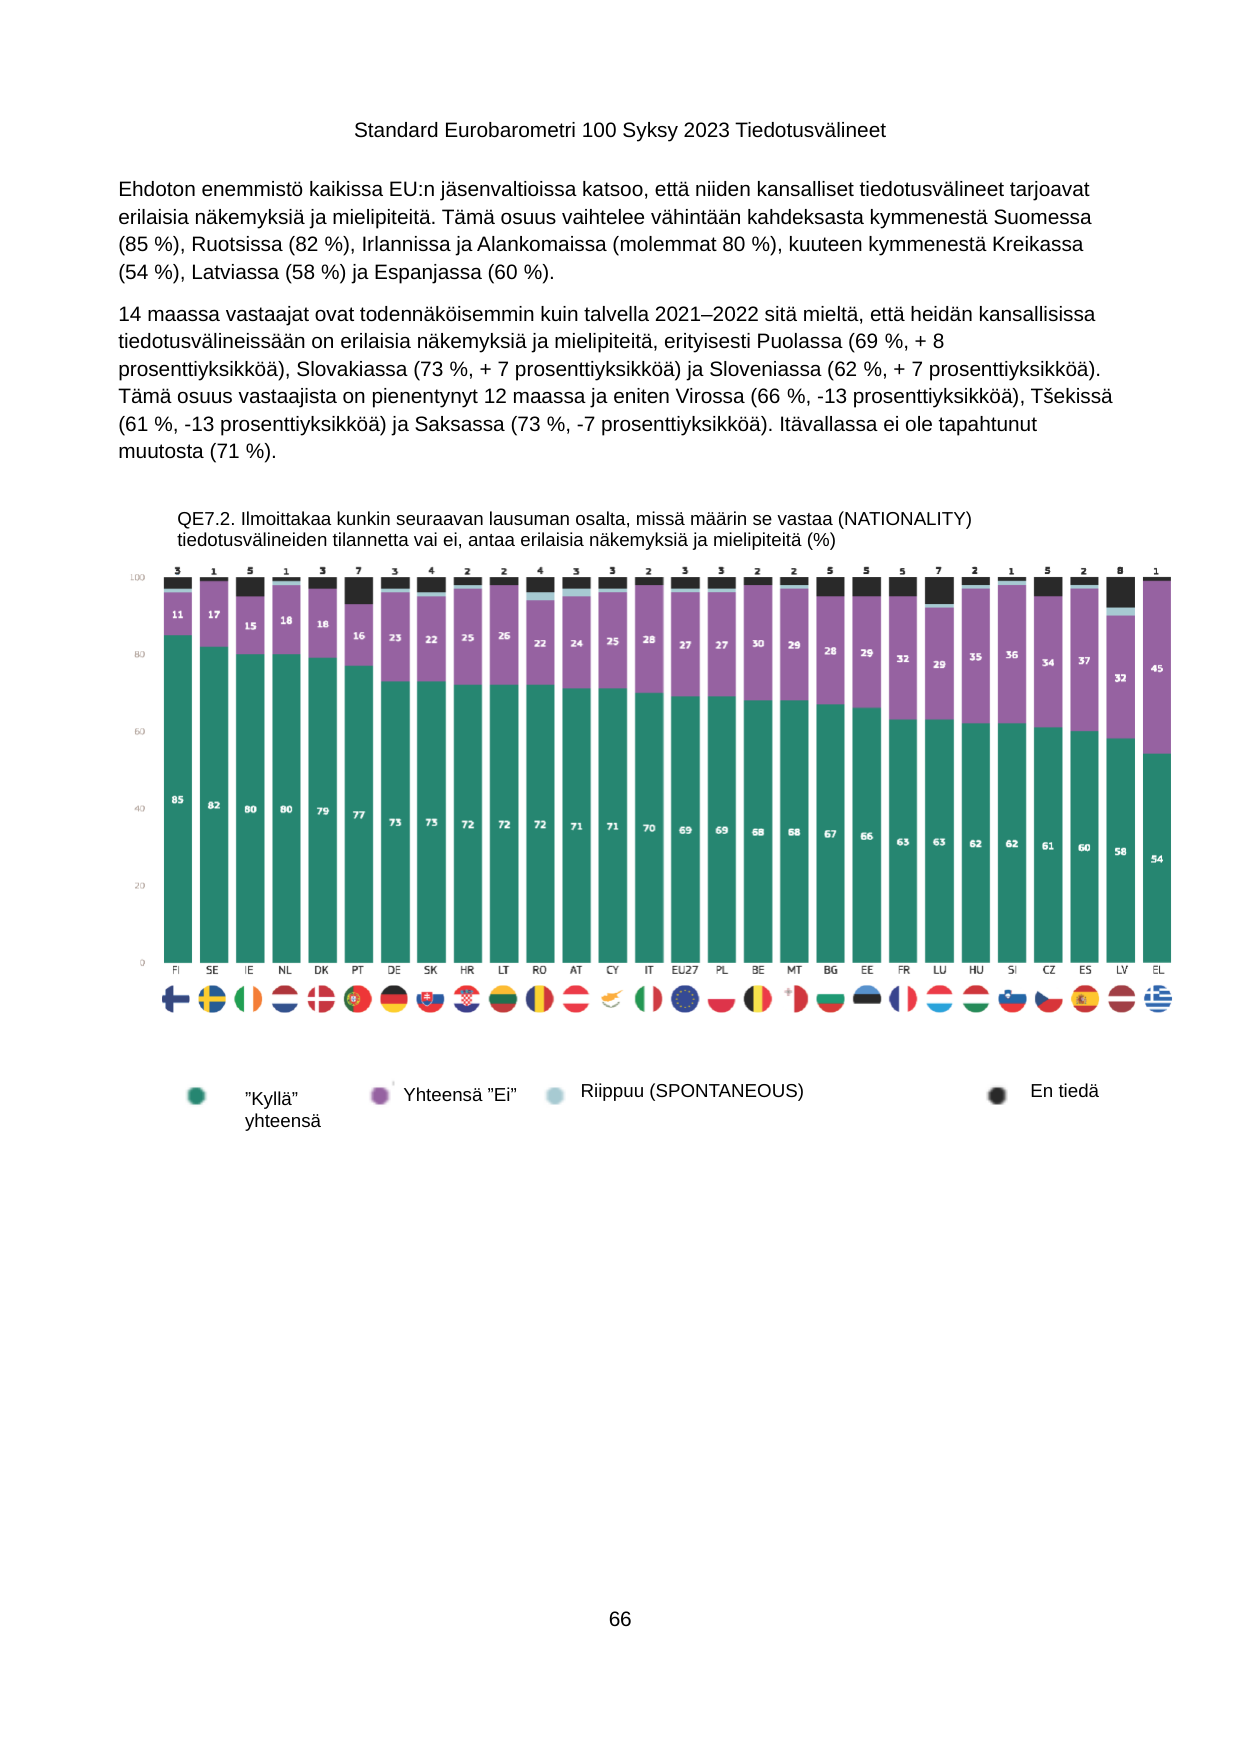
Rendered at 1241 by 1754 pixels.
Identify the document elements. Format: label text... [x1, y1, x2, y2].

text 14 maassa vastaajat ovat todennäköisemmin kuin talvella 2021–2022 sitä mieltä, että heidän kansallisissa tiedotusvälineissään on erilaisia näkemyksiä ja mielipiteitä, erityisesti Puolassa (69 %, + 8 prosenttiyksikköä), Slovakiassa (73 %, + 7 prosenttiyksikköä) ja Sloveniassa (62 %, + 7 prosenttiyksikköä). Tämä osuus vastaajista on pienentynyt 12 maassa ja eniten Virossa (66 %, -13 prosenttiyksikköä), Tšekissä (61 %, -13 prosenttiyksikköä) ja Saksassa (73 %, -7 prosenttiyksikköä). Itävallassa ei ole tapahtunut muutosta (71 %). [118, 302, 1122, 463]
picture [118, 558, 1181, 1024]
picture [174, 1065, 1012, 1126]
text Ehdoton enemmistö kaikissa EU:n jäsenvaltioissa katsoo, että niiden kansalliset tiedotusvälineet tarjoavat erilaisia näkemyksiä ja mielipiteitä. Tämä osuus vaihtelee vähintään kahdeksasta kymmenestä Suomessa (85 %), Ruotsissa (82 %), Irlannissa ja Alankomaissa (molemmat 80 %), kuuteen kymmenestä Kreikassa (54 %), Latviassa (58 %) ja Espanjassa (60 %). [118, 177, 1122, 283]
